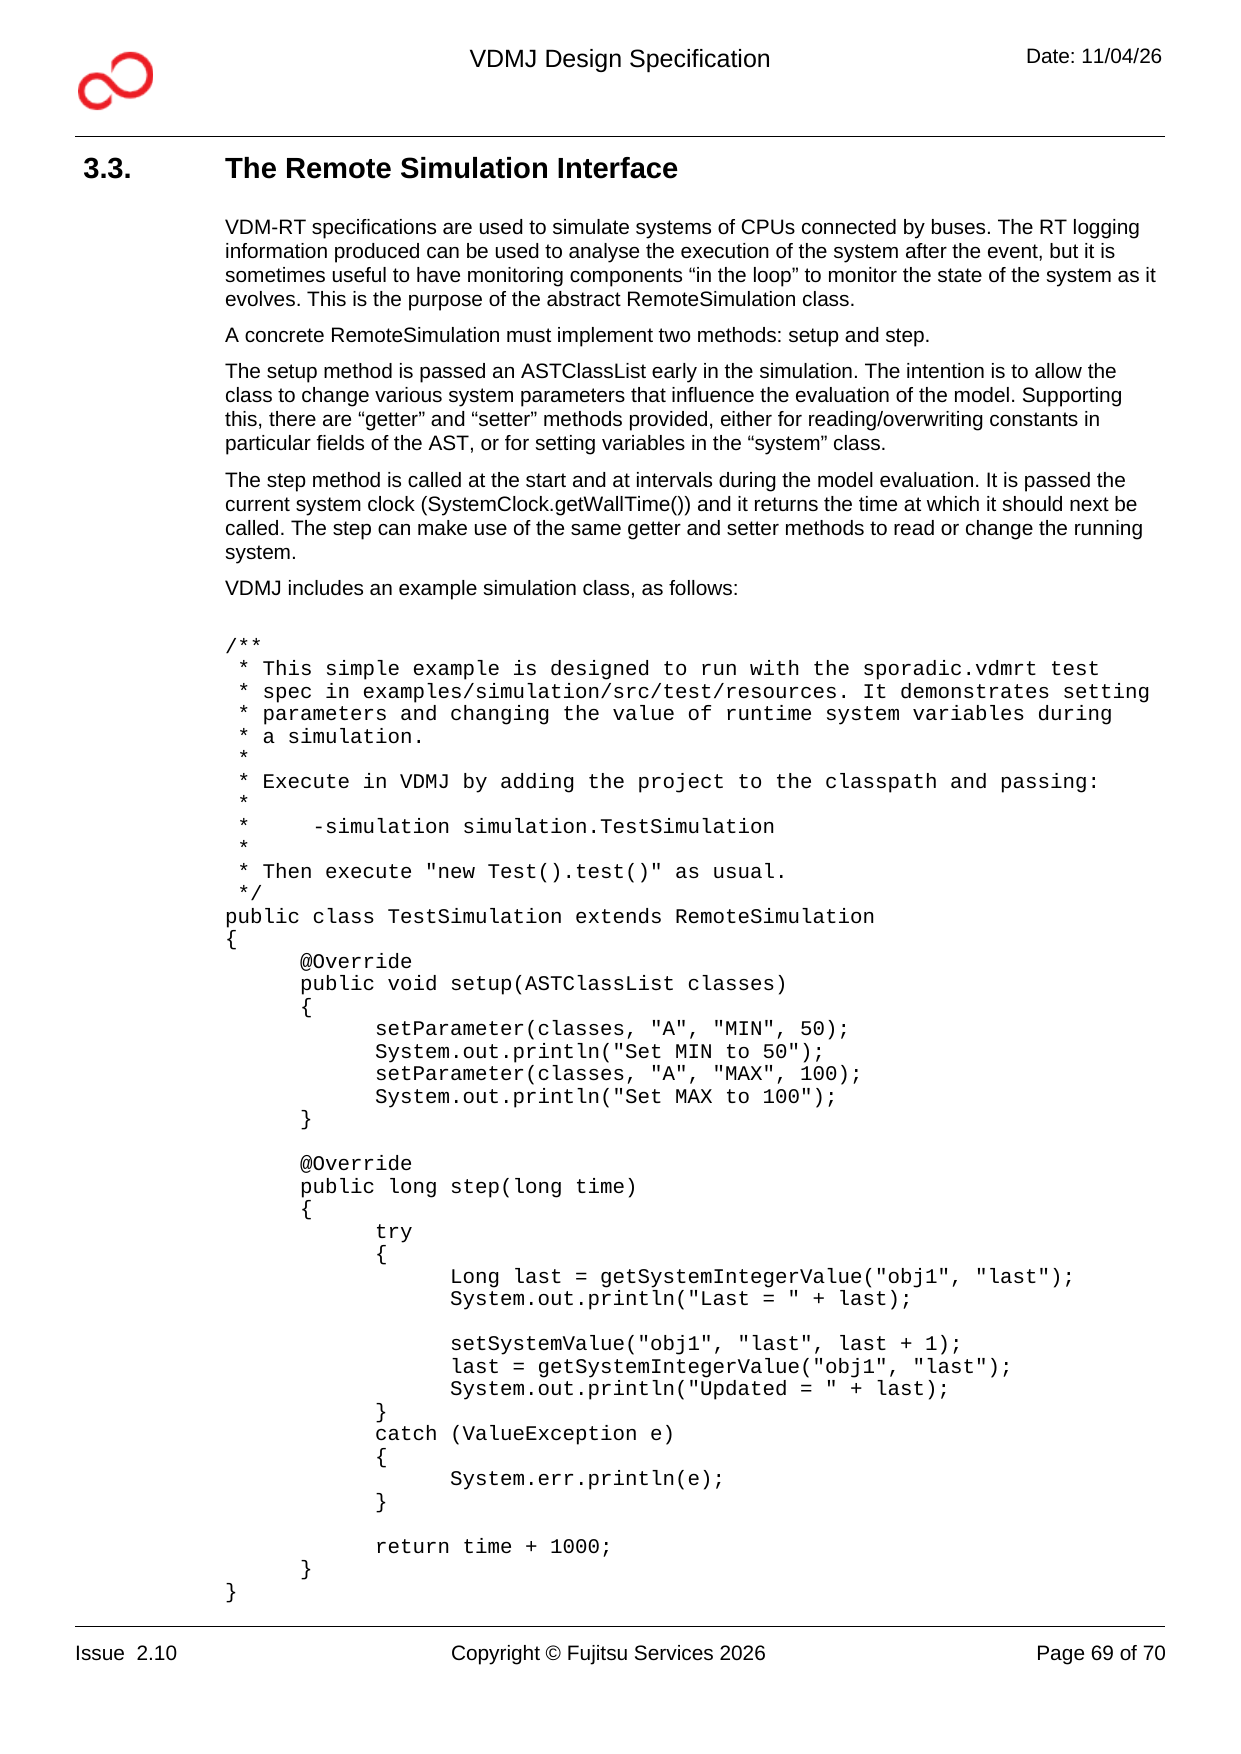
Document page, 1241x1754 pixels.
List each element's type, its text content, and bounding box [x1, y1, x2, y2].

text The step method is called at the start and at intervals during the model evaluation. It is passed the current system clock (SystemClock.getWallTime()) and it returns the time at which it should next be called. The step can make use of the same getter and setter methods to read or change the running system. [225, 468, 1165, 564]
text public void setup(ASTClassList classes) [225, 973, 1165, 995]
text * [225, 748, 1165, 770]
text { [225, 1198, 1165, 1220]
text setParameter(classes, "A", "MAX", 100); [225, 1063, 1165, 1085]
text * Execute in VDMJ by adding the project to the classpath and passing: [225, 770, 1165, 793]
text } [225, 1558, 1165, 1580]
text @Override [225, 950, 1165, 973]
text * parameters and changing the value of runtime system variables during [225, 703, 1165, 725]
subtitle The Remote Simulation Interface [75, 152, 1165, 185]
text * This simple example is designed to run with the sporadic.vdmrt test [225, 658, 1165, 680]
text VDMJ includes an example simulation class, as follows: [225, 576, 1165, 600]
text setParameter(classes, "A", "MIN", 50); [225, 1018, 1165, 1040]
text setSystemValue("obj1", "last", last + 1); [225, 1333, 1165, 1355]
text try [225, 1220, 1165, 1243]
text Long last = getSystemIntegerValue("obj1", "last"); [225, 1265, 1165, 1288]
text return time + 1000; [225, 1535, 1165, 1558]
text } [225, 1108, 1165, 1130]
text * Then execute "new Test().test()" as usual. [225, 860, 1165, 883]
text } [225, 1490, 1165, 1513]
text The setup method is passed an ASTClassList early in the simulation. The intention is to allow the class to change various system parameters that influence the evaluation of the model. Supporting this, there are “getter” and “setter” methods provided, either for reading/overwriting constants in particular fields of the AST, or for setting variables in the “system” class. [225, 360, 1165, 456]
text * -simulation simulation.TestSimulation [225, 815, 1165, 838]
text * spec in examples/simulation/src/test/resources. It demonstrates setting [225, 680, 1165, 703]
text { [225, 928, 1165, 950]
text public class TestSimulation extends RemoteSimulation [225, 905, 1165, 928]
text VDM-RT specifications are used to simulate systems of CPUs connected by buses. The RT logging information produced can be used to analyse the execution of the system after the event, but it is sometimes useful to have monitoring components “in the loop” to monitor the state of the system as it evolves. This is the purpose of the abstract RemoteSimulation class. [225, 215, 1165, 311]
text A concrete RemoteSimulation must implement two methods: setup and step. [225, 323, 1165, 347]
text } [225, 1580, 1165, 1603]
text { [225, 995, 1165, 1018]
text public long step(long time) [225, 1175, 1165, 1198]
text * [225, 838, 1165, 860]
text System.out.println("Set MIN to 50"); [225, 1040, 1165, 1063]
text System.out.println("Set MAX to 100"); [225, 1085, 1165, 1108]
text @Override [225, 1153, 1165, 1175]
text last = getSystemIntegerValue("obj1", "last"); [225, 1355, 1165, 1378]
text { [225, 1445, 1165, 1468]
text } [225, 1400, 1165, 1423]
text * a simulation. [225, 725, 1165, 748]
text * [225, 793, 1165, 815]
text catch (ValueException e) [225, 1423, 1165, 1445]
text { [225, 1243, 1165, 1265]
text System.out.println("Updated = " + last); [225, 1378, 1165, 1400]
text */ [225, 883, 1165, 905]
text System.out.println("Last = " + last); [225, 1288, 1165, 1310]
text System.err.println(e); [225, 1468, 1165, 1490]
picture [78, 44, 153, 120]
text /** [225, 635, 1165, 658]
